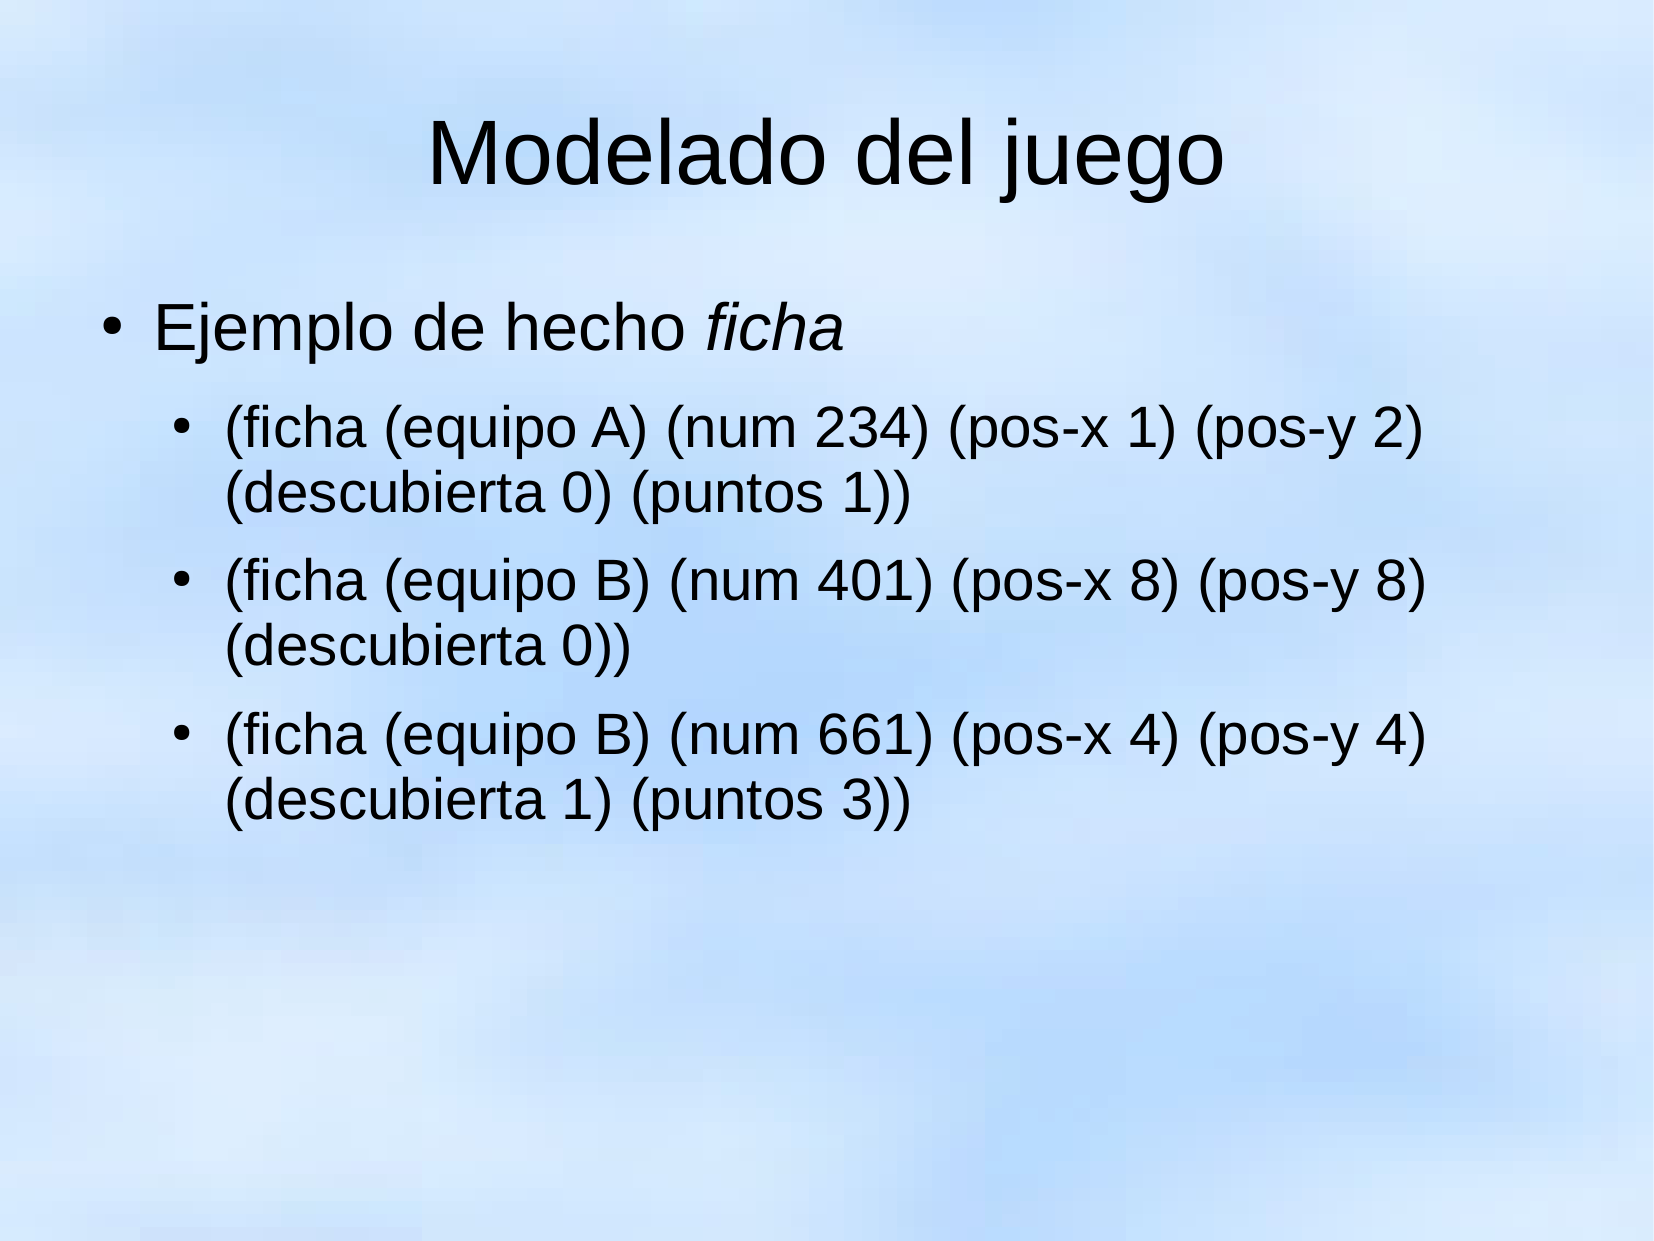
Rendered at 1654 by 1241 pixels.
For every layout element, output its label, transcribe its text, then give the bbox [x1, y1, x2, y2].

list Ejemplo de hecho ficha (ficha (equipo A) (num 234) (pos-x 1) (pos-y 2) (descubierta 0) (puntos 1)) (ficha (equipo B) (num 401) (pos-x 8) (pos-y 8) (descubierta 0)) (ficha (equipo B) (num 661) (pos-x 4) (pos-y 4) (descubierta 1) (puntos 3)) [82, 290, 1571, 1109]
title Modelado del juego [82, 49, 1571, 257]
picture [0, 0, 1654, 1241]
